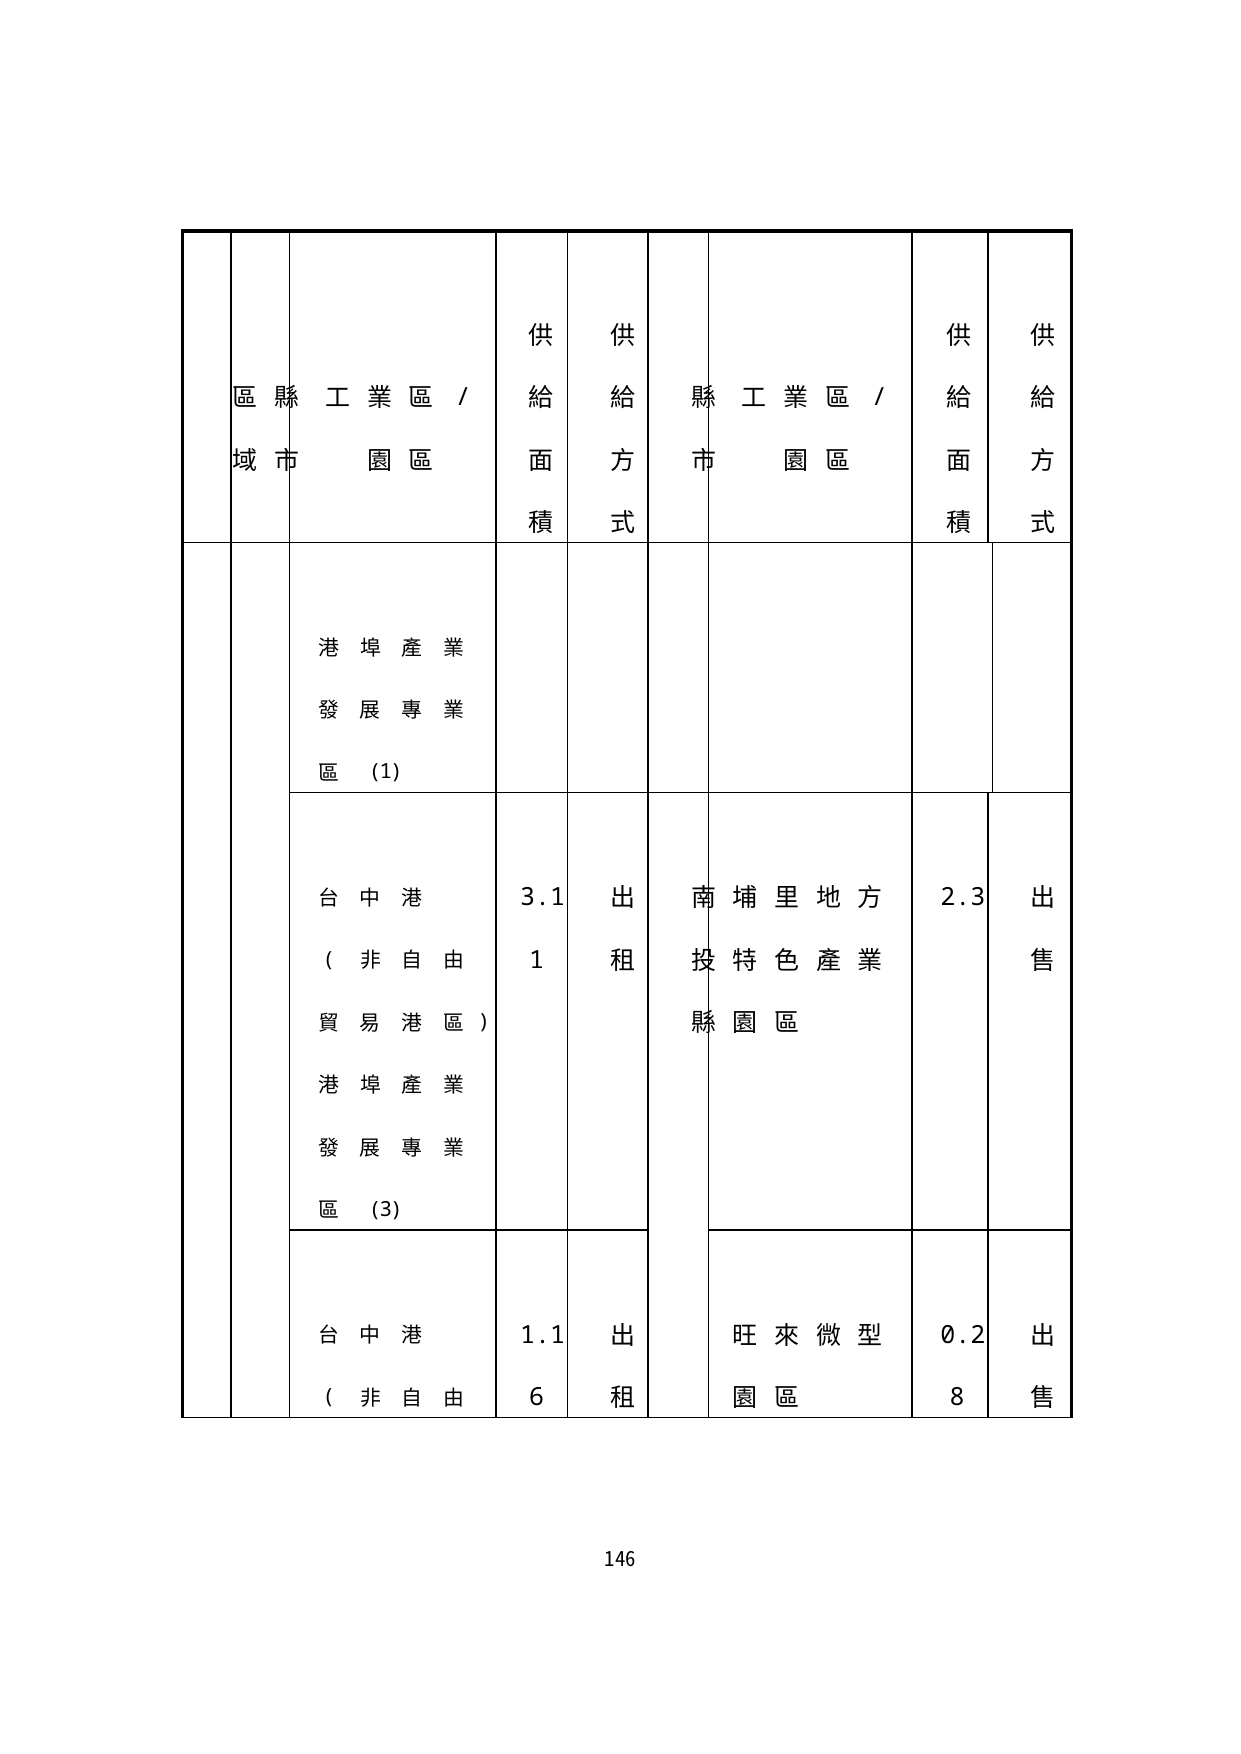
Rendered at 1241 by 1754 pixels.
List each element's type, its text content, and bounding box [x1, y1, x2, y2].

table_cell 出租 [568, 1231, 647, 1417]
table_cell 港埠產業發展專業區(1) [290, 543, 495, 792]
table_cell 1.16 [497, 1231, 567, 1417]
table_cell [709, 543, 911, 792]
table_cell 台中港(非自由 [290, 1231, 495, 1417]
table_cell 出售 [989, 1231, 1070, 1417]
table_cell 埔里地方特色產業園區 [709, 793, 911, 1229]
table_header 縣市 [232, 233, 289, 542]
table_header 供給面積 [497, 233, 567, 542]
table_cell 旺來微型園區 [709, 1231, 911, 1417]
table_header 供給方式 [989, 233, 1070, 542]
table_header 供給面積 [913, 233, 987, 542]
table_cell 出售 [989, 793, 1070, 1229]
table_cell 3.11 [497, 793, 567, 1229]
table_cell 中部 [184, 543, 230, 1417]
table_cell [993, 543, 1070, 792]
table_cell 0.28 [913, 1231, 987, 1417]
table_header 供給方式 [568, 233, 647, 542]
table_cell [568, 543, 647, 792]
table_header 工業區/園區 [290, 233, 495, 542]
table_cell [497, 543, 567, 792]
table_cell 彰化縣 [649, 543, 708, 792]
table_cell 台中港(非自由貿易港區)港埠產業發展專業區(3) [290, 793, 495, 1229]
table_header 區域 [184, 233, 230, 542]
table_cell 2.3 [913, 793, 987, 1229]
table_cell 臺中市 [232, 543, 289, 1417]
table_cell 南投縣 [649, 793, 708, 1417]
table_cell 出租 [568, 793, 647, 1229]
table_cell [913, 543, 992, 792]
table_header 縣市 [649, 233, 708, 542]
table_header 工業區/園區 [709, 233, 911, 542]
